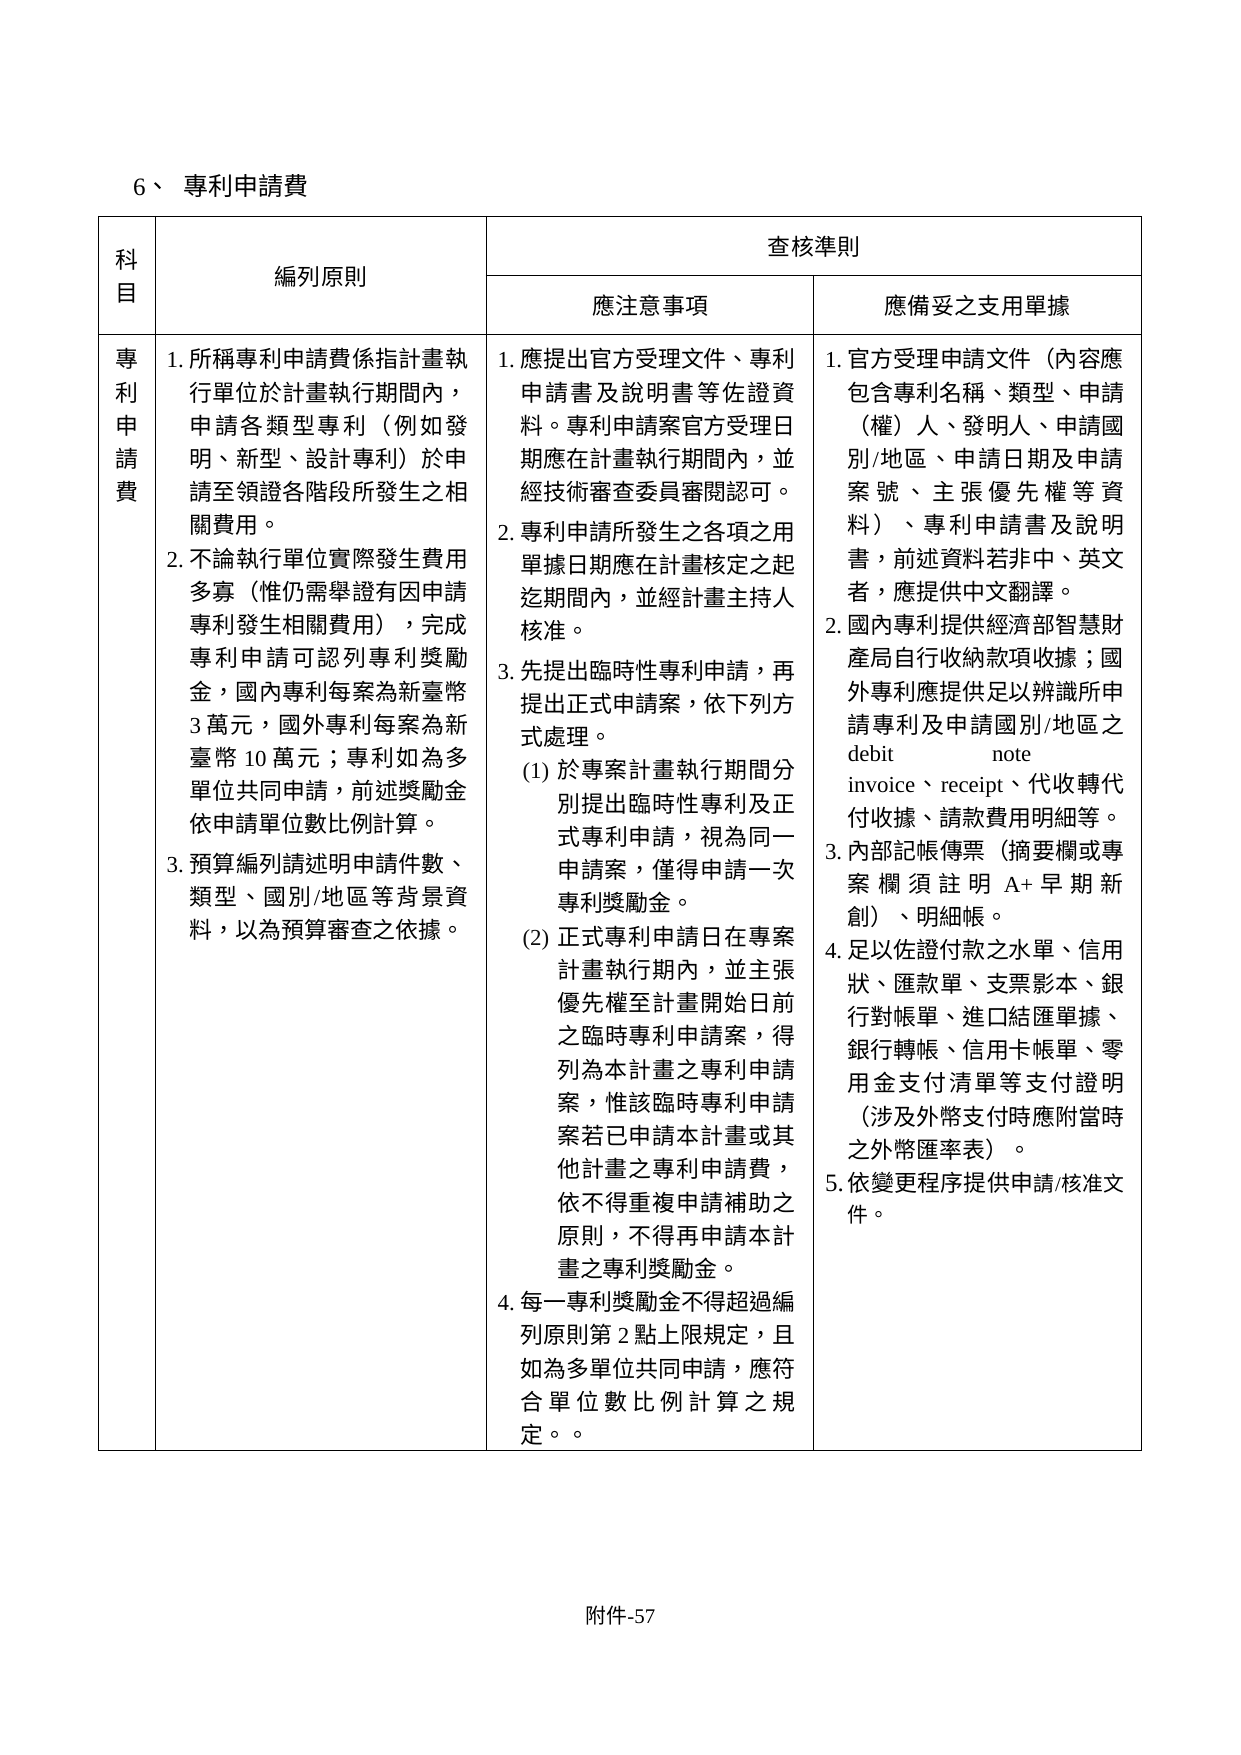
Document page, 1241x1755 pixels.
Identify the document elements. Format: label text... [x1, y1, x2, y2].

table_header 科目 [99, 217, 155, 334]
table_cell 應備妥之支用單據 [814, 276, 1141, 334]
table_header 查核準則 [487, 217, 1141, 275]
list 專利申請費 [133, 162, 1107, 203]
table_cell 應提出官方受理文件、專利申請書及說明書等佐證資料。專利申請案官方受理日期應在計畫執行期間內，並經技術審查委員審閱認可。 專利申請所發生之各項之用單據日期應在計畫核定之起迄期間內，並經計畫主持人核准。 先提出臨時性專利申請，再提出正式申請案，依下列方式處理。 於專案計畫執行期間分別提出臨時性專利及正式專利申請，視為同一申請案，僅得申請一次專利獎勵金。 正式專利申請日在專案計畫執行期內，並主張優先權至計畫開始日前之臨時專利申請案，得列為本計畫之專利申請案，惟該臨時專利申請案若已申請本計畫或其他計畫之專利申請費，依不得重複申請補助之原則，不得再申請本計畫之專利獎勵金。 每一專利獎勵金不得超過編列原則第2點上限規定，且如為多單位共同申請，應符合單位數比例計算之規定。。 [487, 335, 813, 1450]
table_cell 專利申請費 [99, 335, 155, 1450]
table_header 編列原則 [156, 217, 486, 334]
table_cell 應注意事項 [487, 276, 813, 334]
table_cell 所稱專利申請費係指計畫執行單位於計畫執行期間內，申請各類型專利（例如發明、新型、設計專利）於申請至領證各階段所發生之相關費用。 不論執行單位實際發生費用多寡（惟仍需舉證有因申請專利發生相關費用），完成專利申請可認列專利獎勵金，國內專利每案為新臺幣3萬元，國外專利每案為新臺幣10萬元；專利如為多單位共同申請，前述獎勵金依申請單位數比例計算。 預算編列請述明申請件數、類型、國別/地區等背景資料，以為預算審查之依據。 [156, 335, 486, 1450]
table_cell 官方受理申請文件（內容應包含專利名稱、類型、申請（權）人、發明人、申請國別/地區、申請日期及申請案號、主張優先權等資料）、專利申請書及說明書，前述資料若非中、英文者，應提供中文翻譯。 國內專利提供經濟部智慧財產局自行收納款項收據；國外專利應提供足以辨識所申請專利及申請國別/地區之debit note、invoice、receipt、代收轉代付收據、請款費用明細等。 內部記帳傳票（摘要欄或專案欄須註明A+早期新創）、明細帳。 足以佐證付款之水單、信用狀、匯款單、支票影本、銀行對帳單、進口結匯單據、銀行轉帳、信用卡帳單、零用金支付清單等支付證明（涉及外幣支付時應附當時之外幣匯率表）。 依變更程序提供申請/核准文件。 [814, 335, 1141, 1450]
